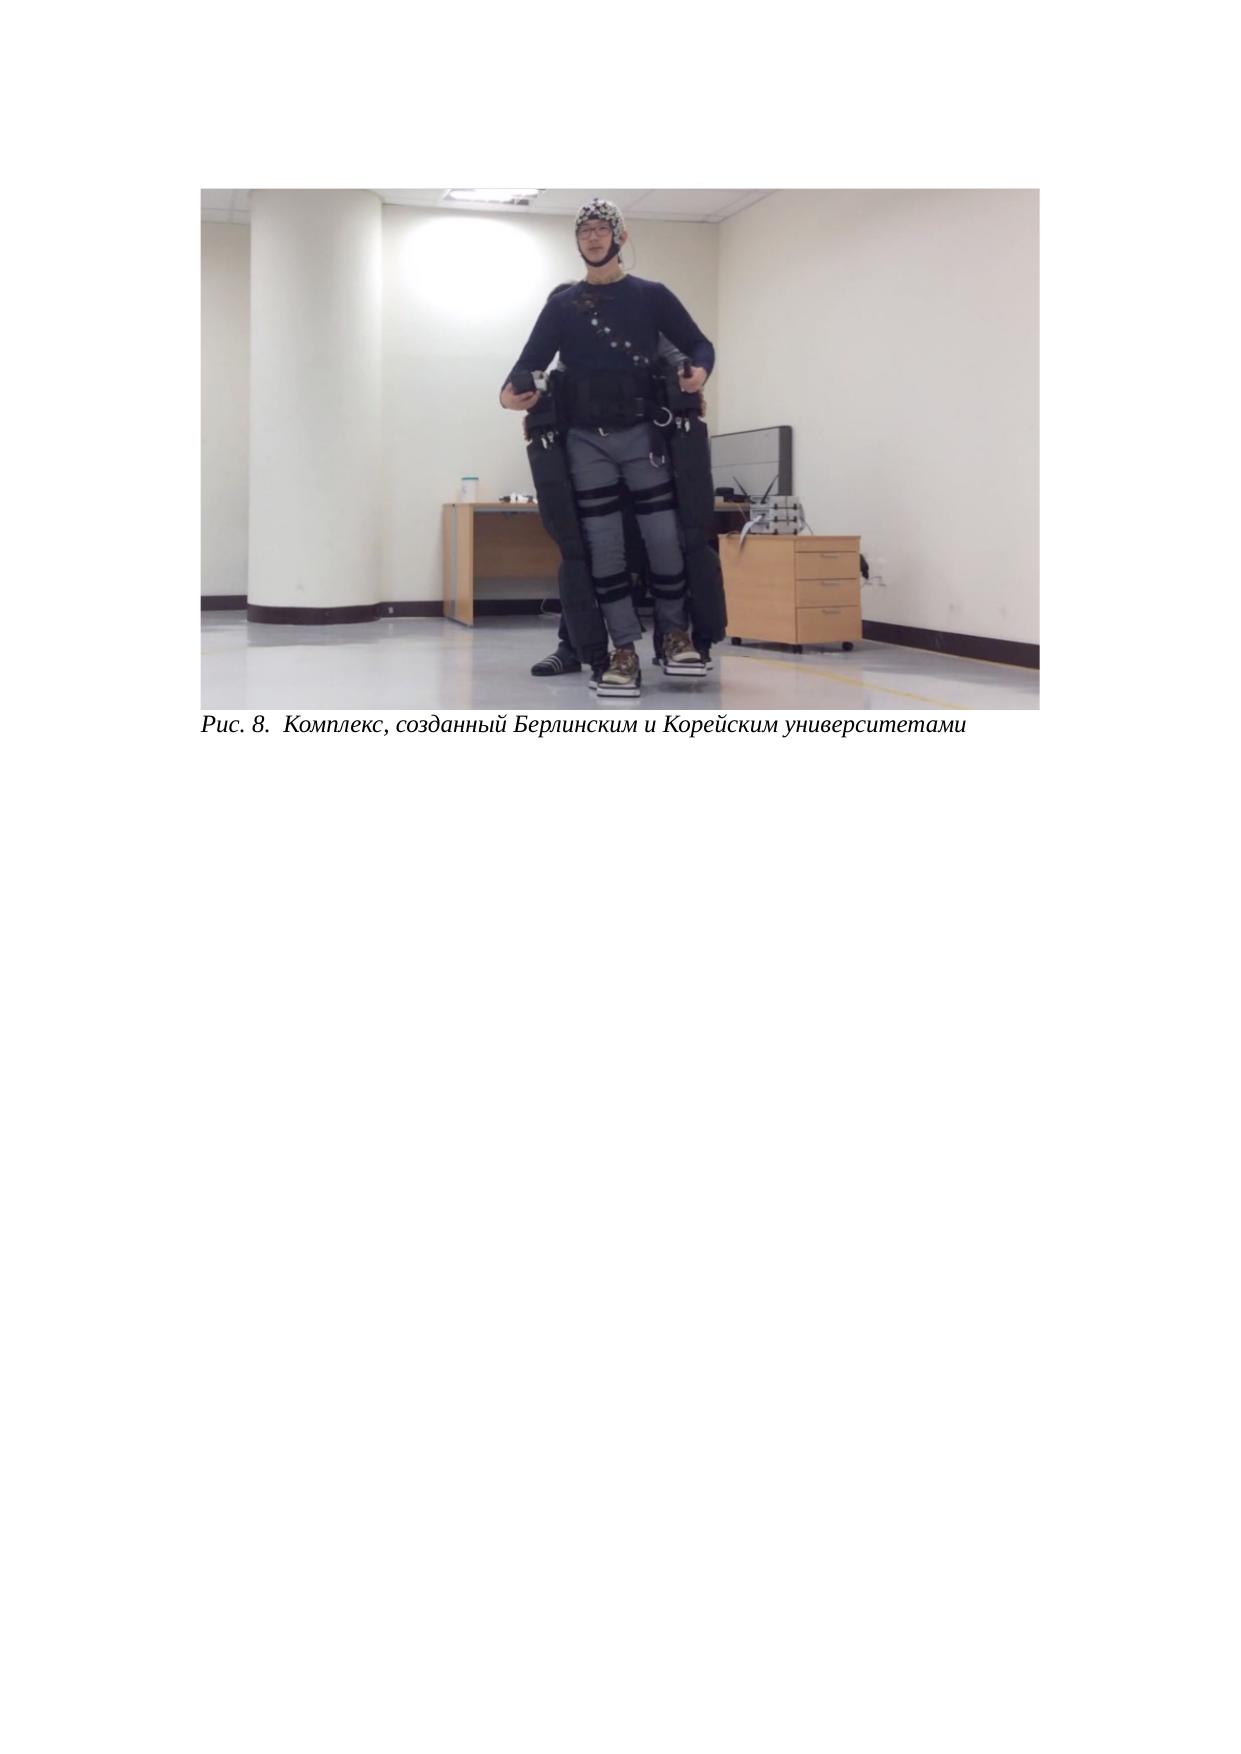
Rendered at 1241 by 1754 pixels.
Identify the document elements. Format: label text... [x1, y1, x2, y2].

picture [200, 188, 1040, 710]
text Рис. 8. Комплекс, созданный Берлинским и Корейским университетами [201, 710, 1040, 738]
